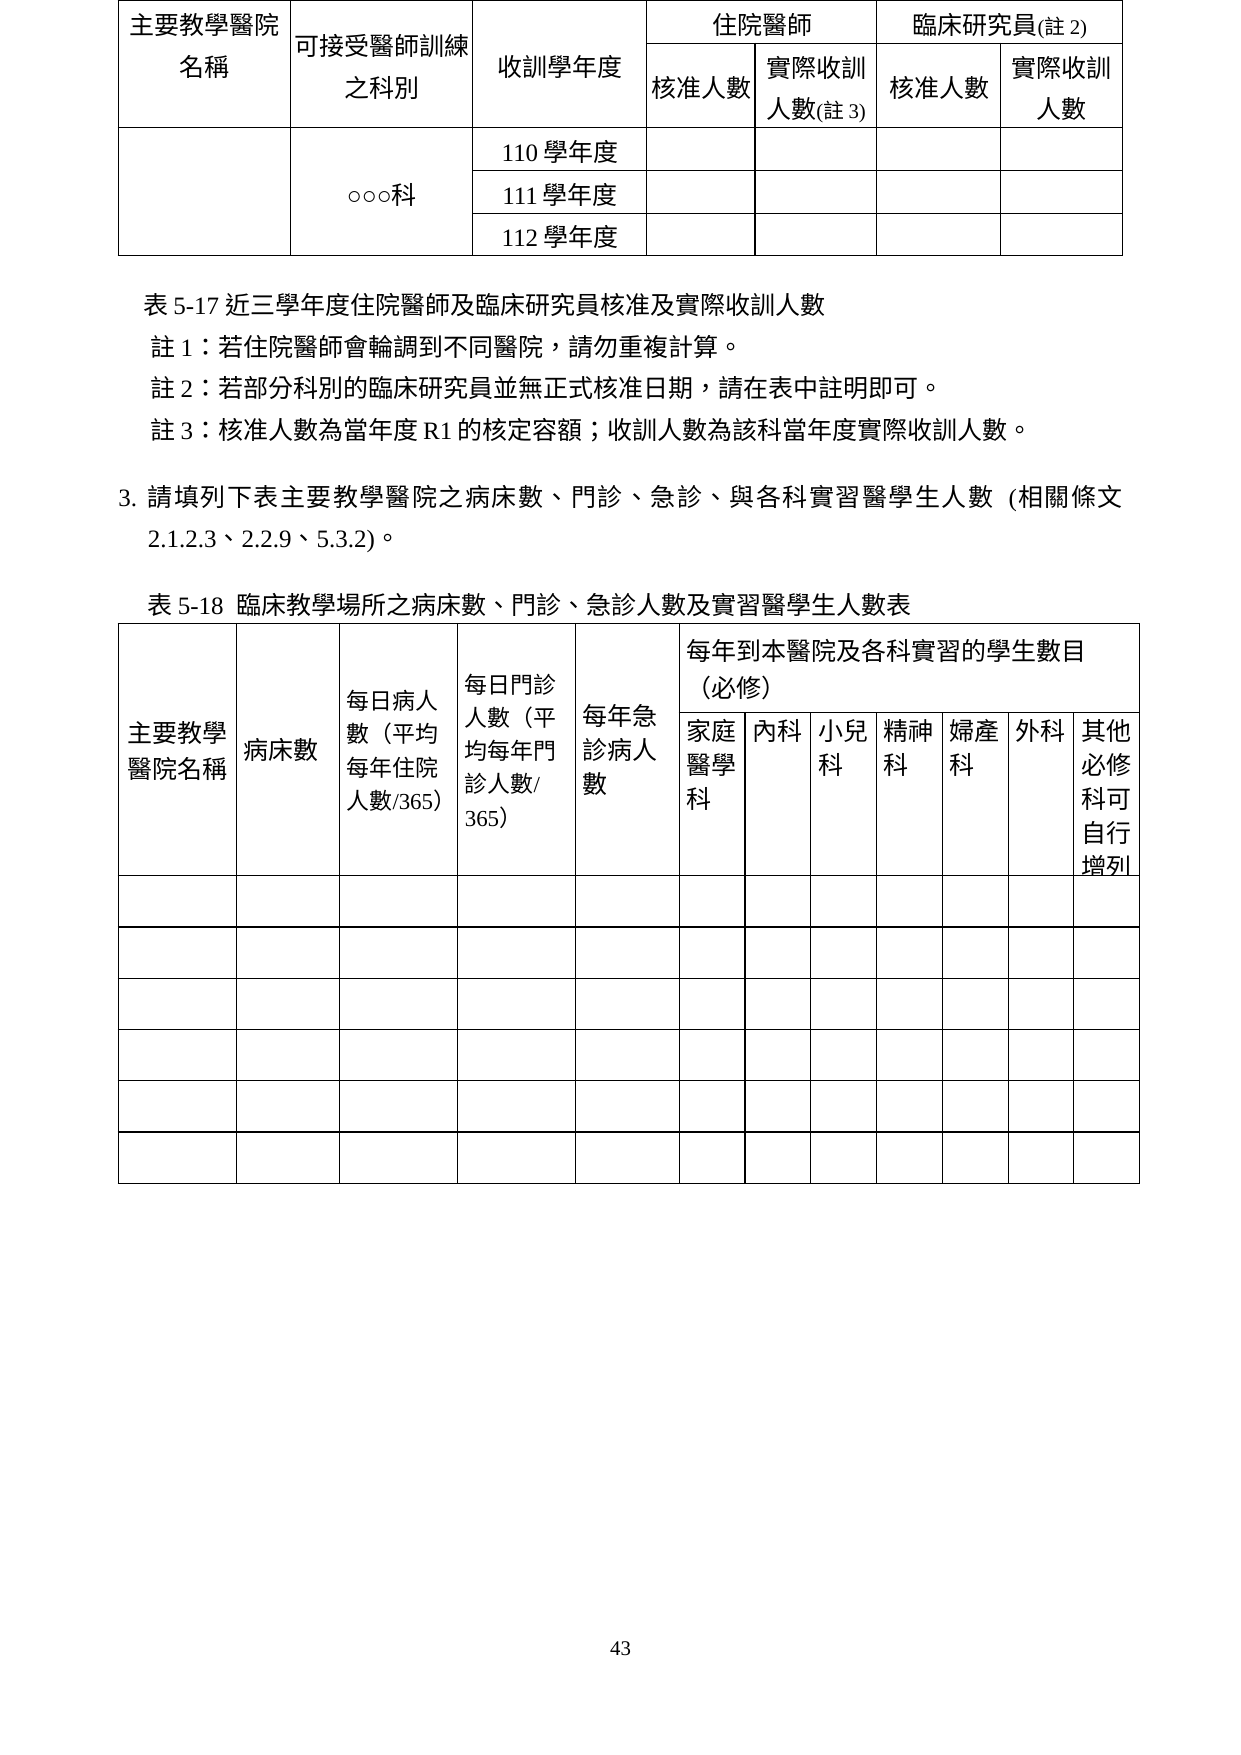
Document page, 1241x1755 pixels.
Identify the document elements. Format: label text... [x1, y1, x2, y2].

table_cell [811, 1030, 876, 1080]
table_header 主要教學醫院名稱 [119, 624, 236, 875]
table_cell [877, 928, 942, 978]
table_cell [1074, 1081, 1139, 1131]
table_cell [680, 979, 744, 1029]
table_header 每日病人數（平均每年住院人數/365） [340, 624, 457, 875]
table_cell [680, 1081, 744, 1131]
table_cell [756, 171, 876, 212]
table_cell 實際收訓人數 [1001, 44, 1122, 127]
table_cell [576, 979, 679, 1029]
table_cell [746, 979, 810, 1029]
table_cell [119, 128, 290, 255]
table_cell [237, 1133, 339, 1183]
table_header 每年急 診病人數 [576, 624, 679, 875]
table_cell [877, 1030, 942, 1080]
table_cell [877, 876, 942, 926]
table_cell [119, 1081, 236, 1131]
table_header 主要教學醫院名稱 [119, 1, 290, 127]
table_header 可接受醫師訓練之科別 [291, 1, 472, 127]
table_header 每日門診人數（平均每年門診人數/365） [458, 624, 575, 875]
table_cell [576, 1030, 679, 1080]
text 註1：若住院醫師會輪調到不同醫院，請勿重複計算。 [150, 323, 1122, 364]
list 請填列下表主要教學醫院之病床數、門診、急診、與各科實習醫學生人數 (相關條文2.1.2.3、2.2.9、5.3.2)。 [118, 473, 1122, 556]
table_cell [458, 979, 575, 1029]
text 表5-17 近三學年度住院醫師及臨床研究員核准及實際收訓人數 [118, 281, 1122, 323]
table_cell [756, 128, 876, 170]
table_cell [877, 171, 1000, 212]
table_cell 婦產科 [943, 713, 1008, 875]
table_cell [119, 979, 236, 1029]
table_cell 家庭醫學科 [680, 713, 744, 875]
table_header 每年到本醫院及各科實習的學生數目 （必修） [680, 624, 1139, 712]
table_cell 內科 [746, 713, 810, 875]
table_header 臨床研究員(註2) [877, 1, 1122, 43]
table_cell [1009, 876, 1073, 926]
table_cell [1009, 1081, 1073, 1131]
table_cell 核准人數 [647, 44, 754, 127]
table_cell [680, 928, 744, 978]
table_cell [756, 214, 876, 255]
table_cell [458, 876, 575, 926]
table_cell [119, 876, 236, 926]
table_cell 實際收訓人數(註3) [756, 44, 876, 127]
table_cell [1009, 928, 1073, 978]
table_cell [1001, 128, 1122, 170]
table_cell [1074, 1030, 1139, 1080]
table_cell [877, 214, 1000, 255]
table_cell ○○○科 [291, 128, 472, 255]
table_cell 核准人數 [877, 44, 1000, 127]
table_cell [576, 1081, 679, 1131]
table_cell [811, 979, 876, 1029]
table_cell [458, 1133, 575, 1183]
table_cell [576, 1133, 679, 1183]
table_cell [943, 1081, 1008, 1131]
table_cell 112學年度 [473, 214, 646, 255]
table_cell [340, 928, 457, 978]
table_header 住院醫師 [647, 1, 876, 43]
table_cell [340, 1030, 457, 1080]
text 註2：若部分科別的臨床研究員並無正式核准日期，請在表中註明即可。 [150, 364, 1122, 406]
table_cell [237, 876, 339, 926]
table_cell [877, 979, 942, 1029]
table_header 收訓學年度 [473, 1, 646, 127]
table_cell [746, 1081, 810, 1131]
table_cell [647, 128, 754, 170]
table_cell [746, 1030, 810, 1080]
table_cell [943, 1133, 1008, 1183]
table_header 病床數 [237, 624, 339, 875]
table_cell [119, 928, 236, 978]
table_cell [458, 1030, 575, 1080]
table_cell [458, 1081, 575, 1131]
table_cell [237, 979, 339, 1029]
table_cell [1009, 1133, 1073, 1183]
table_cell [1009, 979, 1073, 1029]
table_cell [811, 876, 876, 926]
table_cell [680, 1133, 744, 1183]
text 註3：核准人數為當年度R1的核定容額；收訓人數為該科當年度實際收訓人數。 [150, 406, 1122, 448]
table_cell [746, 928, 810, 978]
table_cell [877, 1133, 942, 1183]
table_cell [746, 1133, 810, 1183]
table_cell 外科 [1009, 713, 1073, 875]
table_cell 精神科 [877, 713, 942, 875]
table_cell [680, 876, 744, 926]
table_cell [811, 928, 876, 978]
table_cell 小兒科 [811, 713, 876, 875]
table_cell [237, 1030, 339, 1080]
table_cell [647, 171, 754, 212]
table_cell [746, 876, 810, 926]
table_cell 其他必修科可自行 增列 [1074, 713, 1139, 875]
table_cell [680, 1030, 744, 1080]
table_cell [1001, 214, 1122, 255]
table_cell [340, 979, 457, 1029]
table_cell [1074, 979, 1139, 1029]
table_cell [458, 928, 575, 978]
table_cell [1009, 1030, 1073, 1080]
table_cell [340, 1081, 457, 1131]
table_cell [237, 928, 339, 978]
table_cell [576, 928, 679, 978]
table_cell [811, 1081, 876, 1131]
table_cell [943, 928, 1008, 978]
table_cell [340, 876, 457, 926]
table_cell [811, 1133, 876, 1183]
text 表5-18 臨床教學場所之病床數、門診、急診人數及實習醫學生人數表 [148, 581, 1122, 623]
table_cell [943, 979, 1008, 1029]
table_cell [1001, 171, 1122, 212]
table_cell [340, 1133, 457, 1183]
table_cell [1074, 1133, 1139, 1183]
table_cell [877, 128, 1000, 170]
table_cell [119, 1030, 236, 1080]
table_cell [943, 1030, 1008, 1080]
table_cell [119, 1133, 236, 1183]
table_cell [576, 876, 679, 926]
table_cell [877, 1081, 942, 1131]
table_cell 111學年度 [473, 171, 646, 212]
table_cell [1074, 876, 1139, 926]
table_cell [1074, 928, 1139, 978]
table_cell [943, 876, 1008, 926]
table_cell [237, 1081, 339, 1131]
table_cell [647, 214, 754, 255]
table_cell 110學年度 [473, 128, 646, 170]
